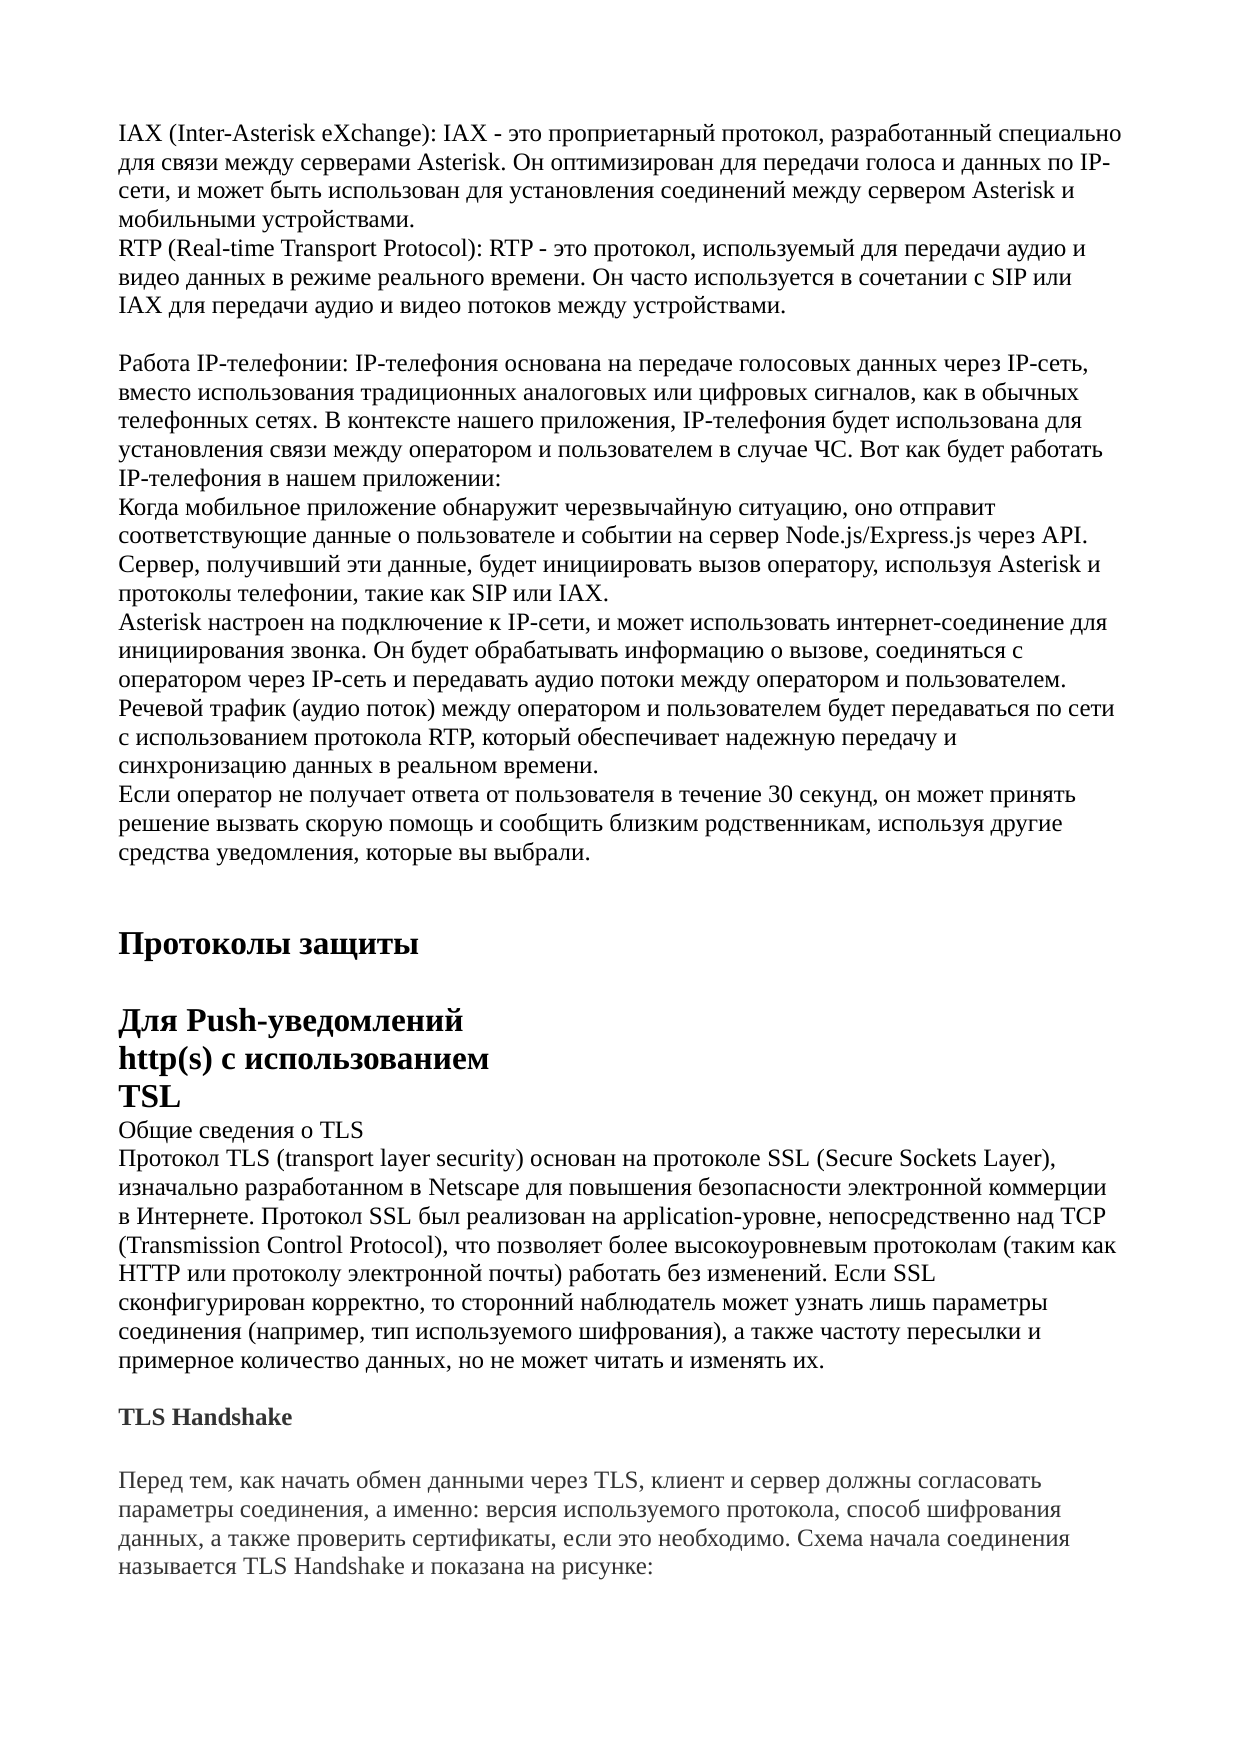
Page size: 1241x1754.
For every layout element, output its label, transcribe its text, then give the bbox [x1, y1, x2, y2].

text Работа IP-телефонии: IP-телефония основана на передаче голосовых данных через IP-сеть, вместо использования традиционных аналоговых или цифровых сигналов, как в обычных телефонных сетях. В контексте нашего приложения, IP-телефония будет использована для установления связи между оператором и пользователем в случае ЧС. Вот как будет работать IP-телефония в нашем приложении: [118, 348, 1122, 492]
text Когда мобильное приложение обнаружит черезвычайную ситуацию, оно отправит соответствующие данные о пользователе и событии на сервер Node.js/Express.js через API. [118, 492, 1122, 549]
subtitle TLS Handshake [118, 1402, 1122, 1431]
text Речевой трафик (аудио поток) между оператором и пользователем будет передаваться по сети с использованием протокола RTP, который обеспечивает надежную передачу и синхронизацию данных в реальном времени. [118, 693, 1122, 779]
text Asterisk настроен на подключение к IP-сети, и может использовать интернет-соединение для инициирования звонка. Он будет обрабатывать информацию о вызове, соединяться с оператором через IP-сеть и передавать аудио потоки между оператором и пользователем. [118, 607, 1122, 693]
text http(s) с использованием [118, 1038, 1122, 1076]
text Если оператор не получает ответа от пользователя в течение 30 секунд, он может принять решение вызвать скорую помощь и сообщить близким родственникам, используя другие средства уведомления, которые вы выбрали. [118, 779, 1122, 866]
text IAX (Inter-Asterisk eXchange): IAX - это проприетарный протокол, разработанный специально для связи между серверами Asterisk. Он оптимизирован для передачи голоса и данных по IP-сети, и может быть использован для установления соединений между сервером Asterisk и мобильными устройствами. [118, 118, 1122, 233]
text RTP (Real-time Transport Protocol): RTP - это протокол, используемый для передачи аудио и видео данных в режиме реального времени. Он часто используется в сочетании с SIP или IAX для передачи аудио и видео потоков между устройствами. [118, 233, 1122, 319]
text Общие сведения о TLS [118, 1115, 1122, 1143]
text Для Push-уведомлений [118, 1000, 1122, 1038]
text Протоколы защиты [118, 923, 1122, 961]
text Сервер, получивший эти данные, будет инициировать вызов оператору, используя Asterisk и протоколы телефонии, такие как SIP или IAX. [118, 549, 1122, 607]
text Перед тем, как начать обмен данными через TLS, клиент и сервер должны согласовать параметры соединения, а именно: версия используемого протокола, способ шифрования данных, а также проверить сертификаты, если это необходимо. Схема начала соединения называется TLS Handshake и показана на рисунке: [118, 1431, 1122, 1580]
text Протокол TLS (transport layer security) основан на протоколе SSL (Secure Sockets Layer), изначально разработанном в Netscape для повышения безопасности электронной коммерции в Интернете. Протокол SSL был реализован на application-уровне, непосредственно над TCP (Transmission Control Protocol), что позволяет более высокоуровневым протоколам (таким как HTTP или протоколу электронной почты) работать без изменений. Если SSL сконфигурирован корректно, то сторонний наблюдатель может узнать лишь параметры соединения (например, тип используемого шифрования), а также частоту пересылки и примерное количество данных, но не может читать и изменять их. [118, 1143, 1122, 1402]
text TSL [118, 1076, 1122, 1115]
